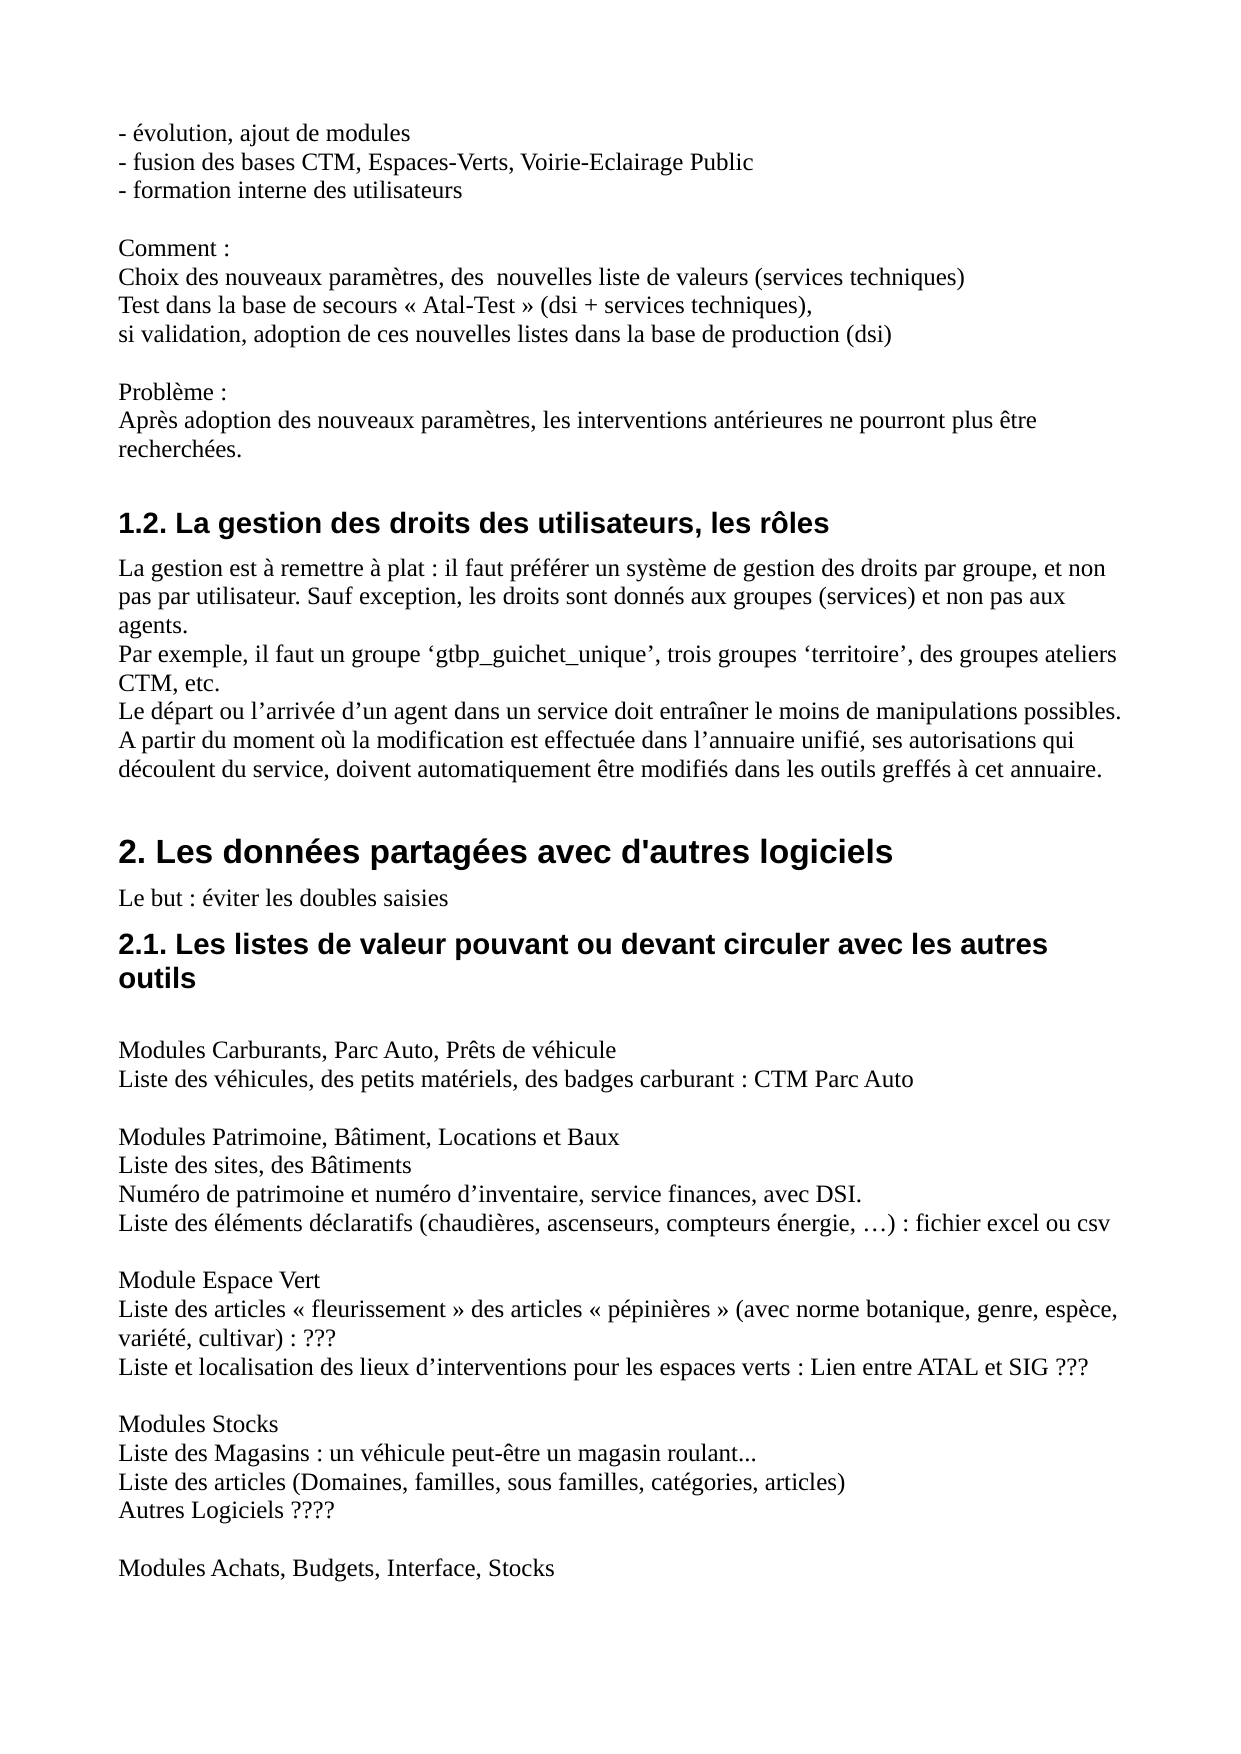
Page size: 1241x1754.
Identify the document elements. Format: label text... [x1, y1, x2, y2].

text Comment : [118, 233, 1122, 262]
text Liste des Magasins : un véhicule peut-être un magasin roulant... [118, 1438, 1122, 1467]
text Modules Achats, Budgets, Interface, Stocks [118, 1553, 1122, 1582]
text Numéro de patrimoine et numéro d’inventaire, service finances, avec DSI. [118, 1179, 1122, 1208]
text La gestion est à remettre à plat : il faut préférer un système de gestion des droits par groupe, et non pas par utilisateur. Sauf exception, les droits sont donnés aux groupes (services) et non pas aux agents. [118, 553, 1122, 639]
text - évolution, ajout de modules [118, 118, 1122, 147]
text Liste et localisation des lieux d’interventions pour les espaces verts : Lien entre ATAL et SIG ??? [118, 1352, 1122, 1381]
text Liste des sites, des Bâtiments [118, 1151, 1122, 1179]
subtitle 1.2. La gestion des droits des utilisateurs, les rôles [118, 506, 1122, 540]
subtitle 2. Les données partagées avec d'autres logiciels [118, 832, 1122, 871]
text Autres Logiciels ???? [118, 1496, 1122, 1524]
text Problème : [118, 377, 1122, 406]
text Liste des articles (Domaines, familles, sous familles, catégories, articles) [118, 1467, 1122, 1496]
text Par exemple, il faut un groupe ‘gtbp_guichet_unique’, trois groupes ‘territoire’, des groupes ateliers CTM, etc. [118, 639, 1122, 696]
text Le départ ou l’arrivée d’un agent dans un service doit entraîner le moins de manipulations possibles. A partir du moment où la modification est effectuée dans l’annuaire unifié, ses autorisations qui découlent du service, doivent automatiquement être modifiés dans les outils greffés à cet annuaire. [118, 696, 1122, 783]
text Modules Stocks [118, 1409, 1122, 1438]
text Le but : éviter les doubles saisies [118, 883, 1122, 912]
text si validation, adoption de ces nouvelles listes dans la base de production (dsi) [118, 319, 1122, 348]
subtitle 2.1. Les listes de valeur pouvant ou devant circuler avec les autres outils [118, 927, 1122, 994]
text Liste des éléments déclaratifs (chaudières, ascenseurs, compteurs énergie, …) : fichier excel ou csv [118, 1208, 1122, 1237]
text Choix des nouveaux paramètres, des nouvelles liste de valeurs (services techniques) [118, 262, 1122, 291]
text Modules Patrimoine, Bâtiment, Locations et Baux [118, 1122, 1122, 1151]
text - formation interne des utilisateurs [118, 176, 1122, 204]
text Test dans la base de secours « Atal-Test » (dsi + services techniques), [118, 291, 1122, 319]
text Module Espace Vert [118, 1266, 1122, 1294]
text Liste des articles « fleurissement » des articles « pépinières » (avec norme botanique, genre, espèce, variété, cultivar) : ??? [118, 1294, 1122, 1352]
text - fusion des bases CTM, Espaces-Verts, Voirie-Eclairage Public [118, 147, 1122, 176]
text Après adoption des nouveaux paramètres, les interventions antérieures ne pourront plus être recherchées. [118, 406, 1122, 463]
text Modules Carburants, Parc Auto, Prêts de véhicule [118, 1036, 1122, 1064]
text Liste des véhicules, des petits matériels, des badges carburant : CTM Parc Auto [118, 1064, 1122, 1093]
